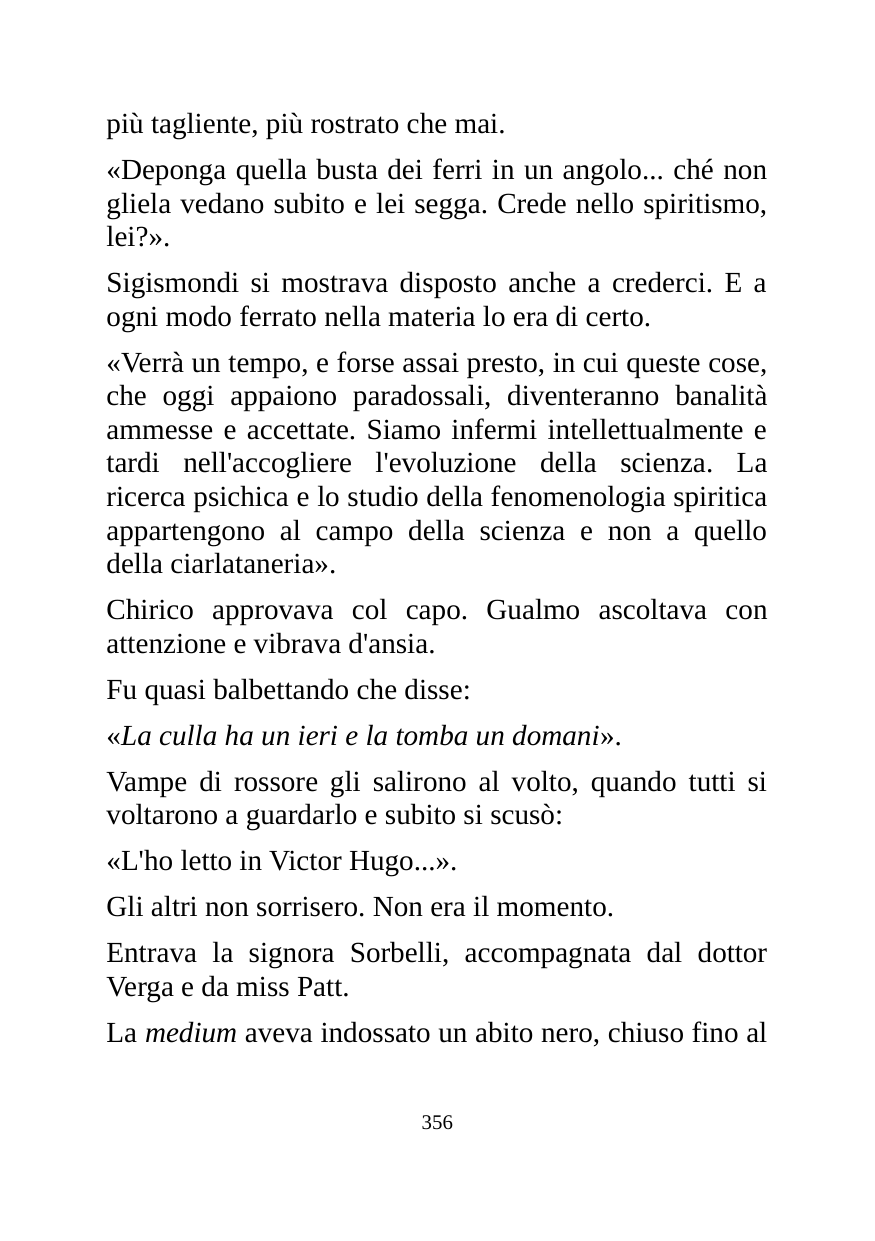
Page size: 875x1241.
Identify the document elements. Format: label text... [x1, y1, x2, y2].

text Chirico approvava col capo. Gualmo ascoltava con attenzione e vibrava d'ansia. [106, 592, 768, 659]
text La medium aveva indossato un abito nero, chiuso fino al [106, 1015, 768, 1049]
text Sigismondi si mostrava disposto anche a crederci. E a ogni modo ferrato nella materia lo era di certo. [106, 265, 768, 332]
text Vampe di rossore gli salirono al volto, quando tutti si voltarono a guardarlo e subito si scusò: [106, 764, 768, 831]
text Gli altri non sorrisero. Non era il momento. [106, 889, 768, 923]
text «Deponga quella busta dei ferri in un angolo... ché non gliela vedano subito e lei segga. Crede nello spiritismo, lei?». [106, 152, 768, 253]
text «L'ho letto in Victor Hugo...». [106, 843, 768, 877]
text Fu quasi balbettando che disse: [106, 672, 768, 705]
text «Verrà un tempo, e forse assai presto, in cui queste cose, che oggi appaiono paradossali, diventeranno banalità ammesse e accettate. Siamo infermi intellettualmente e tardi nell'accogliere l'evoluzione della scienza. La ricerca psichica e lo studio della fenomenologia spiritica appartengono al campo della scienza e non a quello della ciarlataneria». [106, 345, 768, 580]
text «La culla ha un ieri e la tomba un domani». [106, 718, 768, 751]
text Entrava la signora Sorbelli, accompagnata dal dottor Verga e da miss Patt. [106, 936, 768, 1003]
text più tagliente, più rostrato che mai. [106, 106, 768, 140]
